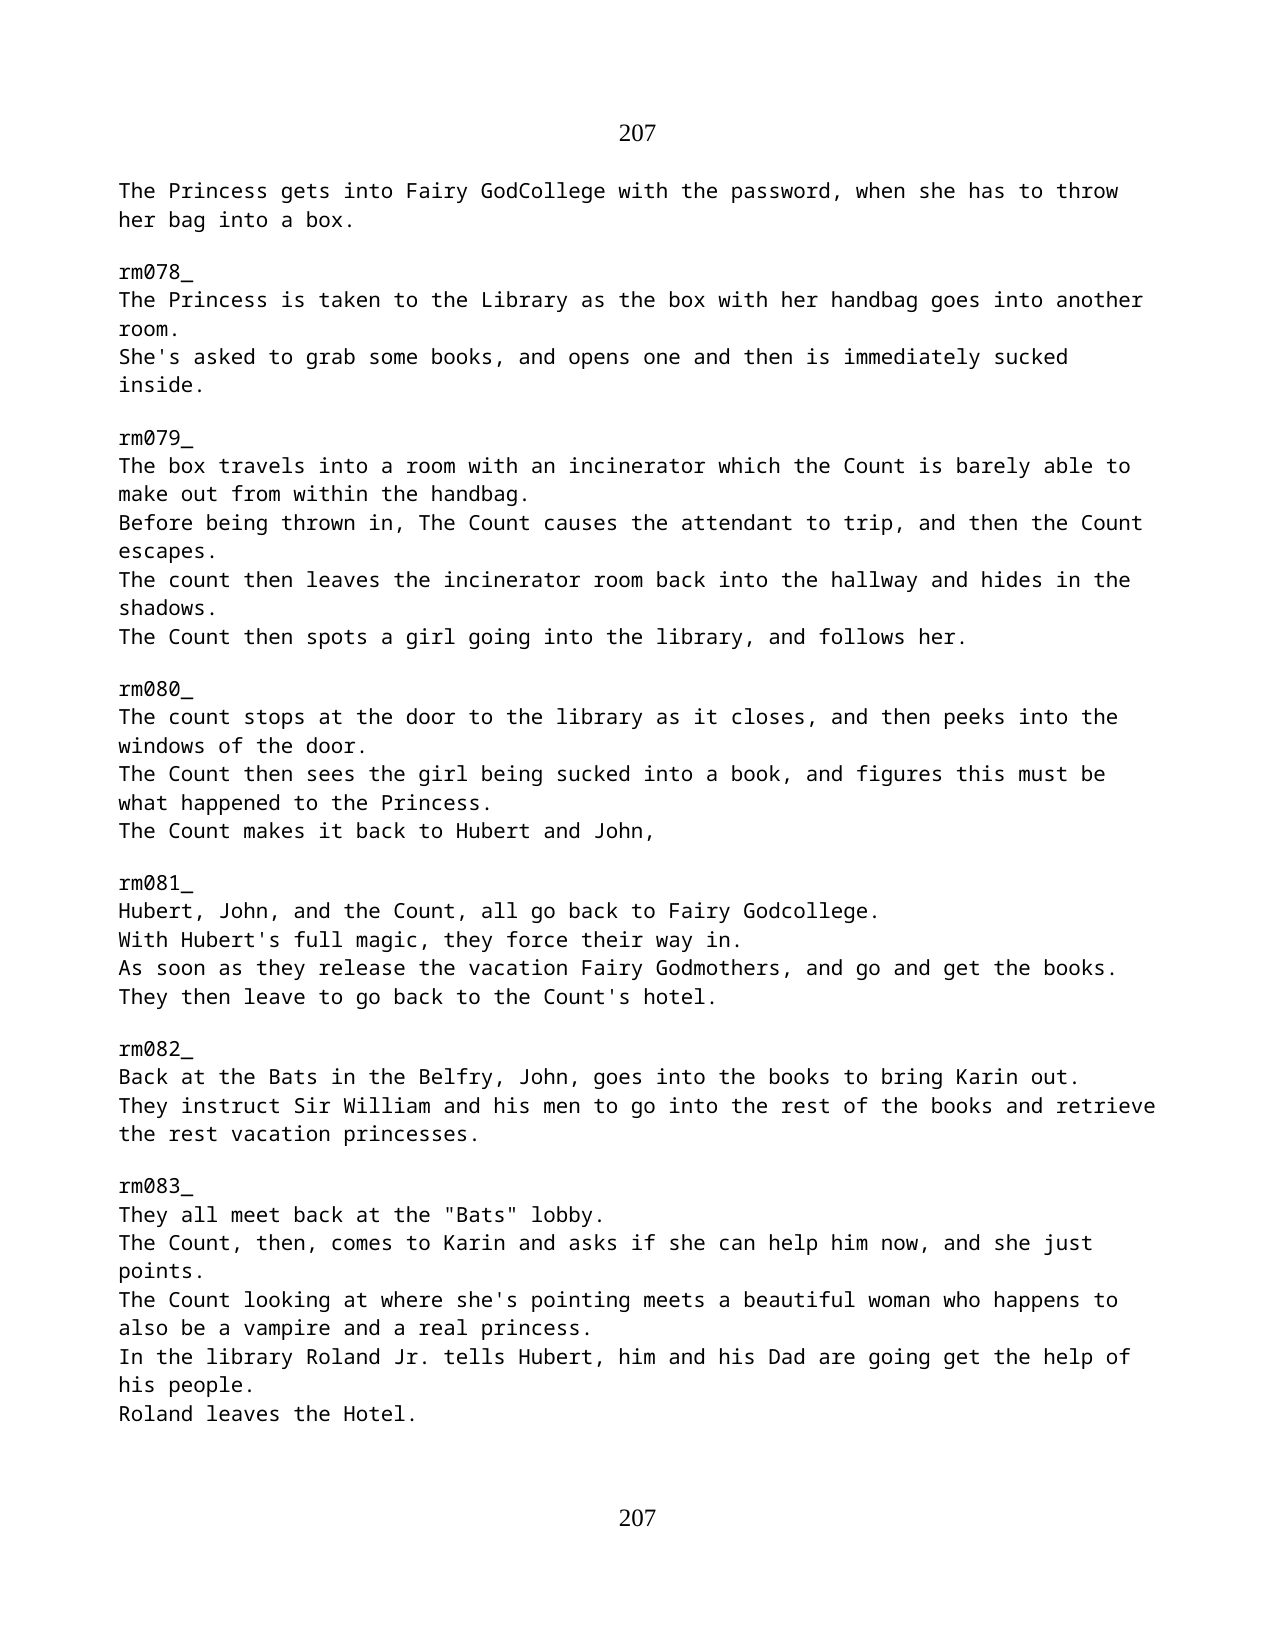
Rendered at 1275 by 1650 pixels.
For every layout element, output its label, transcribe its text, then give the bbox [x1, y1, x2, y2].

text With Hubert's full magic, they force their way in. [118, 925, 1157, 953]
text rm083_ [118, 1171, 1157, 1200]
text rm080_ [118, 674, 1157, 702]
text The box travels into a room with an incinerator which the Count is barely able to make out from within the handbag. [118, 451, 1157, 508]
text In the library Roland Jr. tells Hubert, him and his Dad are going get the help of his people. [118, 1342, 1157, 1399]
text Back at the Bats in the Belfry, John, goes into the books to bring Karin out. [118, 1062, 1157, 1091]
text The Count then spots a girl going into the library, and follows her. [118, 622, 1157, 650]
text The Princess gets into Fairy GodCollege with the password, when she has to throw her bag into a box. [118, 176, 1157, 233]
text She's asked to grab some books, and opens one and then is immediately sucked inside. [118, 342, 1157, 399]
text The count stops at the door to the library as it closes, and then peeks into the windows of the door. [118, 702, 1157, 759]
text The Princess is taken to the Library as the box with her handbag goes into another room. [118, 285, 1157, 342]
text They instruct Sir William and his men to go into the rest of the books and retrieve the rest vacation princesses. [118, 1091, 1157, 1148]
text They all meet back at the "Bats" lobby. [118, 1200, 1157, 1228]
text rm081_ [118, 868, 1157, 897]
text As soon as they release the vacation Fairy Godmothers, and go and get the books. [118, 953, 1157, 982]
text The Count then sees the girl being sucked into a book, and figures this must be what happened to the Princess. [118, 759, 1157, 816]
text rm078_ [118, 257, 1157, 285]
text Roland leaves the Hotel. [118, 1399, 1157, 1427]
text Hubert, John, and the Count, all go back to Fairy Godcollege. [118, 897, 1157, 925]
text The Count looking at where she's pointing meets a beautiful woman who happens to also be a vampire and a real princess. [118, 1285, 1157, 1342]
text The Count makes it back to Hubert and John, [118, 816, 1157, 844]
text rm079_ [118, 423, 1157, 451]
text They then leave to go back to the Count's hotel. [118, 982, 1157, 1010]
text Before being thrown in, The Count causes the attendant to trip, and then the Count escapes. [118, 508, 1157, 565]
text rm082_ [118, 1034, 1157, 1062]
text The count then leaves the incinerator room back into the hallway and hides in the shadows. [118, 565, 1157, 622]
text The Count, then, comes to Karin and asks if she can help him now, and she just points. [118, 1228, 1157, 1285]
